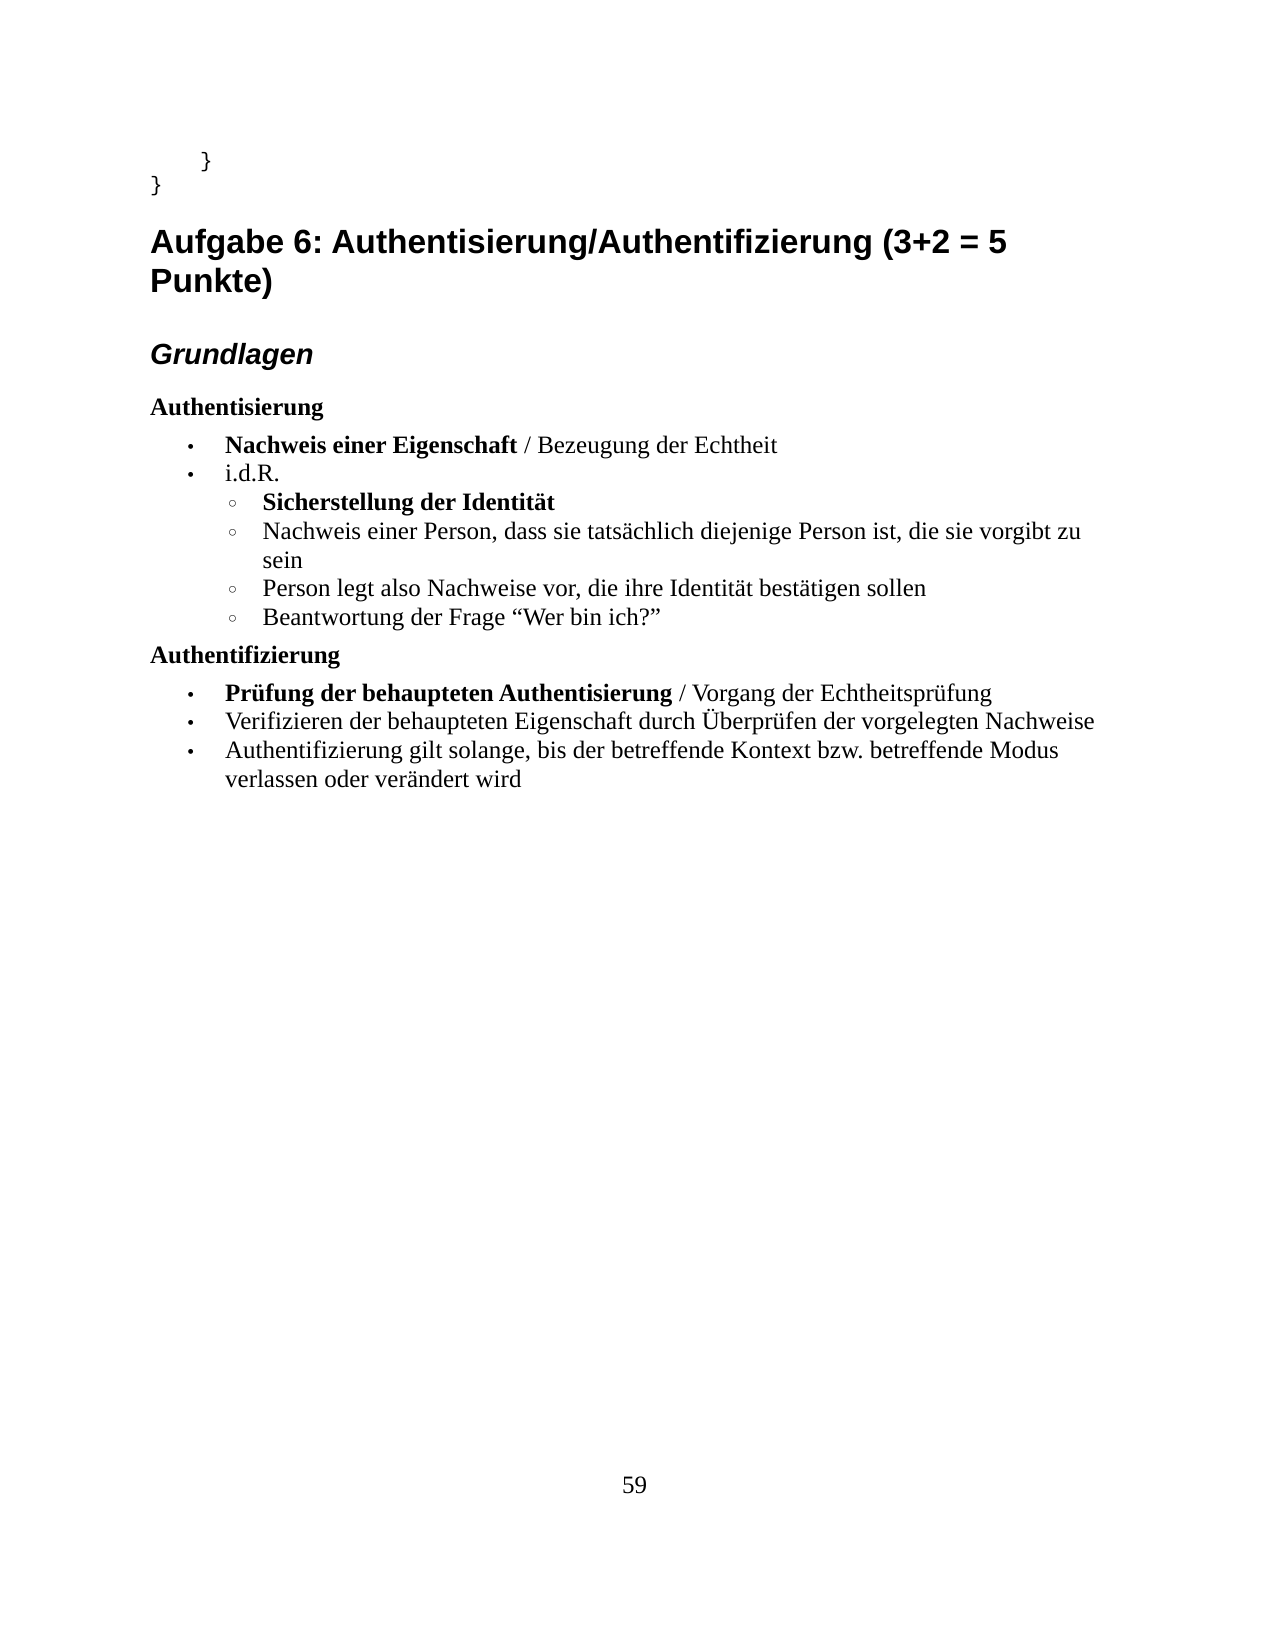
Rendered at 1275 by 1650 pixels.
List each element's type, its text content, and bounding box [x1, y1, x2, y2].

list Beantwortung der Frage “Wer bin ich?” [225, 602, 1125, 631]
list Person legt also Nachweise vor, die ihre Identität bestätigen sollen [225, 573, 1125, 602]
list Nachweis einer Eigenschaft / Bezeugung der Echtheit [187, 430, 1125, 458]
list Sicherstellung der Identität [225, 487, 1125, 516]
text } [150, 150, 1125, 174]
subtitle Grundlagen [150, 337, 1125, 371]
list Verifizieren der behaupteten Eigenschaft durch Überprüfen der vorgelegten Nachweise [187, 706, 1125, 735]
subtitle Aufgabe 6: Authentisierung/Authentifizierung (3+2 = 5 Punkte) [150, 222, 1125, 299]
list Prüfung der behaupteten Authentisierung / Vorgang der Echtheitsprüfung [187, 678, 1125, 706]
list Nachweis einer Person, dass sie tatsächlich diejenige Person ist, die sie vorgibt zu sein [225, 516, 1125, 573]
list i.d.R. [187, 458, 1125, 487]
text Authentifizierung [150, 640, 1125, 669]
text Authentisierung [150, 392, 1125, 421]
text } [150, 174, 1125, 197]
list Authentifizierung gilt solange, bis der betreffende Kontext bzw. betreffende Modus verlassen oder verändert wird [187, 735, 1125, 793]
